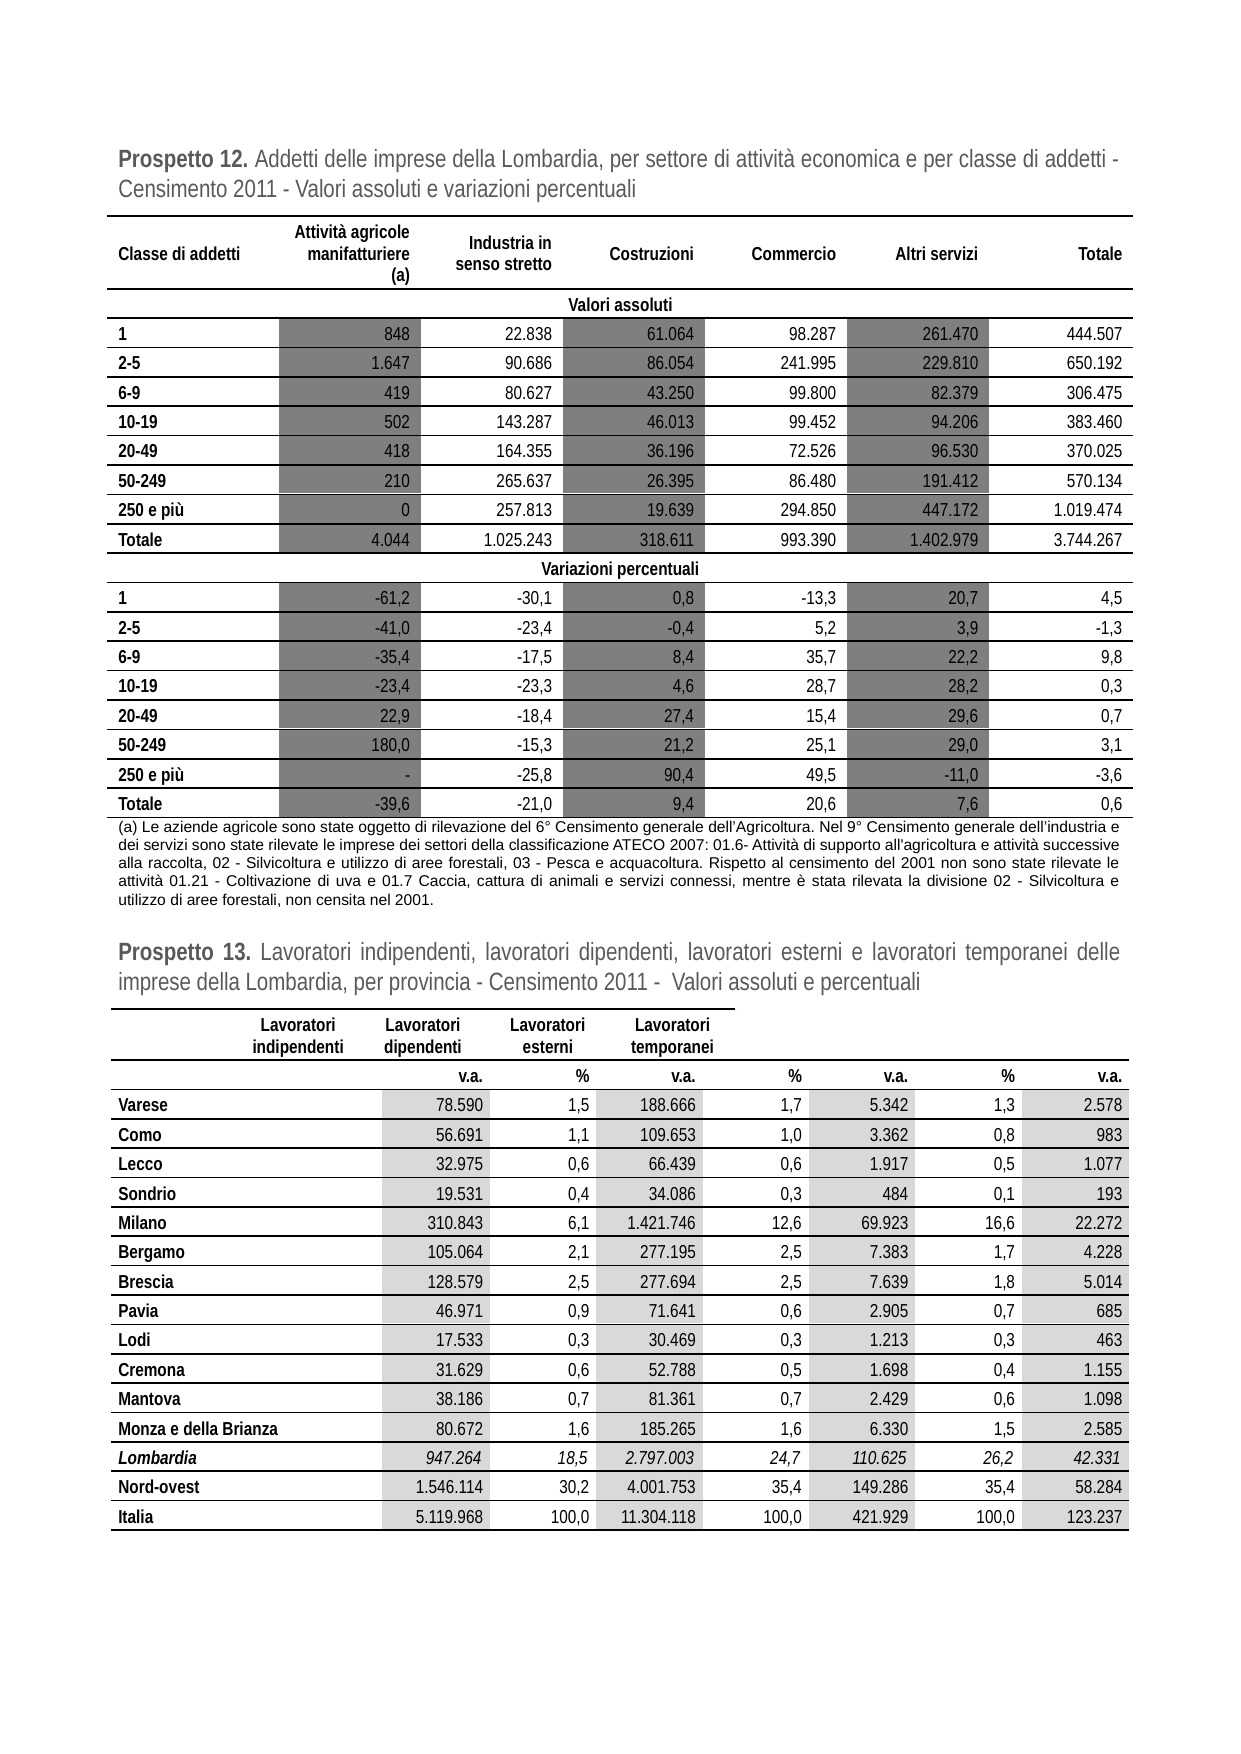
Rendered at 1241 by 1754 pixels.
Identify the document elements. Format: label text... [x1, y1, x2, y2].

table_cell 0,6 [915, 1384, 1022, 1412]
table_cell 35,4 [915, 1472, 1022, 1500]
table_cell 1,5 [490, 1090, 596, 1118]
table_cell % [490, 1061, 596, 1088]
table_cell Brescia [111, 1266, 382, 1294]
table_cell 7.383 [809, 1237, 915, 1265]
table_header Lavoratori indipendenti [236, 1010, 360, 1059]
table_cell -1,3 [989, 613, 1133, 640]
table_cell 18,5 [490, 1443, 596, 1470]
table_cell 94.206 [847, 407, 989, 435]
table_header Costruzioni [563, 217, 705, 288]
table_cell 484 [809, 1178, 915, 1206]
table_cell 20,6 [705, 789, 847, 817]
table_cell 42.331 [1022, 1443, 1129, 1470]
table_cell 1.647 [279, 348, 421, 376]
table_cell 19.531 [382, 1178, 490, 1206]
table_cell 444.507 [989, 319, 1133, 347]
table_cell 0,8 [915, 1120, 1022, 1147]
table_cell 99.452 [705, 407, 847, 435]
table_cell 24,7 [703, 1443, 809, 1470]
table_cell 2.578 [1022, 1090, 1129, 1118]
table_cell 35,7 [705, 642, 847, 670]
table_cell 1,5 [915, 1413, 1022, 1441]
table_cell 7.639 [809, 1266, 915, 1294]
table_cell 2-5 [107, 613, 279, 640]
table_cell 421.929 [809, 1501, 915, 1529]
table_cell 0,3 [703, 1325, 809, 1353]
table_cell -23,4 [421, 613, 563, 640]
table_cell 1.019.474 [989, 495, 1133, 523]
table_cell 0,5 [703, 1355, 809, 1382]
table_cell 100,0 [490, 1501, 596, 1529]
table_cell 1.402.979 [847, 525, 989, 552]
table_cell 28,7 [705, 671, 847, 699]
table_cell 0,8 [563, 583, 705, 611]
table_cell 463 [1022, 1325, 1129, 1353]
table_cell -25,8 [421, 760, 563, 787]
table_cell 0,1 [915, 1178, 1022, 1206]
table_cell 17.533 [382, 1325, 490, 1353]
table_cell Milano [111, 1208, 382, 1235]
table_cell 2,5 [703, 1237, 809, 1265]
table_cell % [915, 1061, 1022, 1088]
table_cell 250 e più [107, 495, 279, 523]
table_cell 0,6 [490, 1355, 596, 1382]
table_cell 2,5 [490, 1266, 596, 1294]
table_cell 0,3 [490, 1325, 596, 1353]
table_cell 383.460 [989, 407, 1133, 435]
table_cell 0,3 [989, 671, 1133, 699]
table_cell 22,2 [847, 642, 989, 670]
table_cell 0,9 [490, 1296, 596, 1323]
table_cell 1.698 [809, 1355, 915, 1382]
table_cell 1.077 [1022, 1149, 1129, 1177]
table_cell 2-5 [107, 348, 279, 376]
table_cell v.a. [809, 1061, 915, 1088]
table_header Lavoratori dipendenti [360, 1010, 485, 1059]
table_cell Totale [107, 525, 279, 552]
table_header Attività agricole manifatturiere (a) [279, 217, 421, 288]
table_cell 105.064 [382, 1237, 490, 1265]
table_cell 9,4 [563, 789, 705, 817]
table_cell 0,7 [915, 1296, 1022, 1323]
table_cell 30,2 [490, 1472, 596, 1500]
table_cell 78.590 [382, 1090, 490, 1118]
table_cell 82.379 [847, 378, 989, 405]
table_cell 0,6 [703, 1149, 809, 1177]
table_cell 185.265 [596, 1413, 703, 1441]
table_cell 66.439 [596, 1149, 703, 1177]
table_cell 3.744.267 [989, 525, 1133, 552]
table_cell 2,5 [703, 1266, 809, 1294]
table_cell 46.971 [382, 1296, 490, 1323]
table_cell 71.641 [596, 1296, 703, 1323]
table_cell 56.691 [382, 1120, 490, 1147]
table_cell Varese [111, 1090, 382, 1118]
table_cell 1,8 [915, 1266, 1022, 1294]
table_cell 6-9 [107, 378, 279, 405]
table_header [111, 1010, 236, 1059]
table_cell 370.025 [989, 436, 1133, 464]
table_cell 90,4 [563, 760, 705, 787]
table_cell 27,4 [563, 701, 705, 728]
table_cell 16,6 [915, 1208, 1022, 1235]
table_cell 22.838 [421, 319, 563, 347]
table_cell 143.287 [421, 407, 563, 435]
table_cell 61.064 [563, 319, 705, 347]
text Prospetto 13. Lavoratori indipendenti, lavoratori dipendenti, lavoratori esterni e lavoratori temporanei delle imprese della Lombardia, per provincia - Censimento 2011 - Valori assoluti e percentuali [118, 937, 1122, 996]
table_cell 1 [107, 319, 279, 347]
table_cell 49,5 [705, 760, 847, 787]
table_cell 34.086 [596, 1178, 703, 1206]
table_cell 6-9 [107, 642, 279, 670]
table_cell -13,3 [705, 583, 847, 611]
table_cell 685 [1022, 1296, 1129, 1323]
table_cell Lombardia [111, 1443, 382, 1470]
table_cell 50-249 [107, 730, 279, 758]
table_cell 4.228 [1022, 1237, 1129, 1265]
table_cell 947.264 [382, 1443, 490, 1470]
table_cell 5.119.968 [382, 1501, 490, 1529]
table_cell 3,9 [847, 613, 989, 640]
table_cell 1.546.114 [382, 1472, 490, 1500]
table_cell 26,2 [915, 1443, 1022, 1470]
table_cell 110.625 [809, 1443, 915, 1470]
table_cell Como [111, 1120, 382, 1147]
table_cell -0,4 [563, 613, 705, 640]
table_cell 1,6 [703, 1413, 809, 1441]
table_cell 9,8 [989, 642, 1133, 670]
table_cell 0,6 [490, 1149, 596, 1177]
table_cell 38.186 [382, 1384, 490, 1412]
table_cell 257.813 [421, 495, 563, 523]
table_cell 0,7 [989, 701, 1133, 728]
table_cell 0,4 [915, 1355, 1022, 1382]
table_cell 29,0 [847, 730, 989, 758]
table_cell 2.585 [1022, 1413, 1129, 1441]
table_cell Monza e della Brianza [111, 1413, 382, 1441]
table_cell 86.054 [563, 348, 705, 376]
table_cell 12,6 [703, 1208, 809, 1235]
table_cell 2,1 [490, 1237, 596, 1265]
table_header Industria in senso stretto [421, 217, 563, 288]
table_cell -23,4 [279, 671, 421, 699]
table_cell 50-249 [107, 466, 279, 493]
table_cell 1.025.243 [421, 525, 563, 552]
table_cell 261.470 [847, 319, 989, 347]
table_cell 20-49 [107, 701, 279, 728]
table_cell 180,0 [279, 730, 421, 758]
text (a) Le aziende agricole sono state oggetto di rilevazione del 6° Censimento generale dell’Agricoltura. Nel 9° Censimento generale dell’industria e dei servizi sono state rilevate le imprese dei settori della classificazione ATECO 2007: 01.6- Attività di supporto all'agricoltura e attività successive alla raccolta, 02 - Silvicoltura e utilizzo di aree forestali, 03 - Pesca e acquacoltura. Rispetto al censimento del 2001 non sono state rilevate le attività 01.21 - Coltivazione di uva e 01.7 Caccia, cattura di animali e servizi connessi, mentre è stata rilevata la divisione 02 - Silvicoltura e utilizzo di aree forestali, non censita nel 2001. [118, 818, 1122, 908]
table_cell 10-19 [107, 407, 279, 435]
table_cell 109.653 [596, 1120, 703, 1147]
table_cell 90.686 [421, 348, 563, 376]
table_cell Sondrio [111, 1178, 382, 1206]
table_cell Totale [107, 789, 279, 817]
table_header Lavoratori esterni [485, 1010, 610, 1059]
table_cell -30,1 [421, 583, 563, 611]
table_cell v.a. [1022, 1061, 1129, 1088]
table_cell 1.421.746 [596, 1208, 703, 1235]
table_cell 5.014 [1022, 1266, 1129, 1294]
table_cell 983 [1022, 1120, 1129, 1147]
table_cell 8,4 [563, 642, 705, 670]
table_cell 98.287 [705, 319, 847, 347]
table_cell 20,7 [847, 583, 989, 611]
table_cell 96.530 [847, 436, 989, 464]
table_cell 5,2 [705, 613, 847, 640]
table_header Lavoratori temporanei [610, 1010, 734, 1059]
table_cell 993.390 [705, 525, 847, 552]
table_cell 1,1 [490, 1120, 596, 1147]
table_cell 3.362 [809, 1120, 915, 1147]
table_cell -18,4 [421, 701, 563, 728]
table_cell 0,7 [490, 1384, 596, 1412]
table_cell Lodi [111, 1325, 382, 1353]
table_cell 0,4 [490, 1178, 596, 1206]
table_cell 1,6 [490, 1413, 596, 1441]
table_cell 164.355 [421, 436, 563, 464]
table_cell 188.666 [596, 1090, 703, 1118]
table_header Totale [989, 217, 1133, 288]
table_cell 6,1 [490, 1208, 596, 1235]
table_cell 15,4 [705, 701, 847, 728]
table_cell 0 [279, 495, 421, 523]
table_cell 36.196 [563, 436, 705, 464]
table_cell 100,0 [703, 1501, 809, 1529]
table_cell 0,6 [989, 789, 1133, 817]
table_cell 128.579 [382, 1266, 490, 1294]
table_cell 0,3 [915, 1325, 1022, 1353]
table_cell -15,3 [421, 730, 563, 758]
table_cell 100,0 [915, 1501, 1022, 1529]
table_header Commercio [705, 217, 847, 288]
table_cell Variazioni percentuali [107, 554, 1133, 582]
table_cell -23,3 [421, 671, 563, 699]
table_cell 43.250 [563, 378, 705, 405]
table_cell 229.810 [847, 348, 989, 376]
table_cell -11,0 [847, 760, 989, 787]
table_cell 1,3 [915, 1090, 1022, 1118]
table_cell 31.629 [382, 1355, 490, 1382]
table_cell 4,5 [989, 583, 1133, 611]
table_cell v.a. [382, 1061, 490, 1088]
table_cell 123.237 [1022, 1501, 1129, 1529]
table_cell 2.429 [809, 1384, 915, 1412]
table_cell - [279, 760, 421, 787]
table_cell 294.850 [705, 495, 847, 523]
table_cell 52.788 [596, 1355, 703, 1382]
table_cell 1.213 [809, 1325, 915, 1353]
table_cell 81.361 [596, 1384, 703, 1412]
table_cell -21,0 [421, 789, 563, 817]
table_cell 26.395 [563, 466, 705, 493]
table_cell 2.797.003 [596, 1443, 703, 1470]
table_cell Pavia [111, 1296, 382, 1323]
table_cell 22,9 [279, 701, 421, 728]
table_cell 241.995 [705, 348, 847, 376]
table_cell 35,4 [703, 1472, 809, 1500]
table_cell v.a. [596, 1061, 703, 1088]
table_cell Italia [111, 1501, 382, 1529]
table_cell 46.013 [563, 407, 705, 435]
table_header Classe di addetti [107, 217, 279, 288]
table_cell 3,1 [989, 730, 1133, 758]
table_cell -61,2 [279, 583, 421, 611]
table_cell 72.526 [705, 436, 847, 464]
table_header Altri servizi [847, 217, 989, 288]
table_cell 419 [279, 378, 421, 405]
table_cell 11.304.118 [596, 1501, 703, 1529]
table_cell 418 [279, 436, 421, 464]
table_cell 570.134 [989, 466, 1133, 493]
table_cell 0,6 [703, 1296, 809, 1323]
table_cell 191.412 [847, 466, 989, 493]
table_cell 4.044 [279, 525, 421, 552]
table_cell [111, 1061, 382, 1088]
table_cell 29,6 [847, 701, 989, 728]
table_cell 1.155 [1022, 1355, 1129, 1382]
table_cell 20-49 [107, 436, 279, 464]
table_cell Cremona [111, 1355, 382, 1382]
table_cell 306.475 [989, 378, 1133, 405]
table_cell 2.905 [809, 1296, 915, 1323]
table_cell 210 [279, 466, 421, 493]
table_cell 22.272 [1022, 1208, 1129, 1235]
table_cell 5.342 [809, 1090, 915, 1118]
table_cell 80.627 [421, 378, 563, 405]
table_cell 6.330 [809, 1413, 915, 1441]
table_cell 28,2 [847, 671, 989, 699]
table_cell 10-19 [107, 671, 279, 699]
table_cell 1,7 [703, 1090, 809, 1118]
table_cell 0,5 [915, 1149, 1022, 1177]
table_cell -17,5 [421, 642, 563, 670]
table_cell 318.611 [563, 525, 705, 552]
table_cell 277.195 [596, 1237, 703, 1265]
table_cell 80.672 [382, 1413, 490, 1441]
table_cell 58.284 [1022, 1472, 1129, 1500]
table_cell 1,0 [703, 1120, 809, 1147]
table_cell 21,2 [563, 730, 705, 758]
table_cell Nord-ovest [111, 1472, 382, 1500]
table_cell 0,7 [703, 1384, 809, 1412]
table_cell 86.480 [705, 466, 847, 493]
table_cell 650.192 [989, 348, 1133, 376]
table_cell -41,0 [279, 613, 421, 640]
text Prospetto 12. Addetti delle imprese della Lombardia, per settore di attività economica e per classe di addetti - Censimento 2011 - Valori assoluti e variazioni percentuali [118, 144, 1122, 203]
table_cell 69.923 [809, 1208, 915, 1235]
table_cell 310.843 [382, 1208, 490, 1235]
table_cell 99.800 [705, 378, 847, 405]
table_cell 447.172 [847, 495, 989, 523]
table_cell 7,6 [847, 789, 989, 817]
table_cell Mantova [111, 1384, 382, 1412]
table_cell 19.639 [563, 495, 705, 523]
table_cell -35,4 [279, 642, 421, 670]
table_cell -3,6 [989, 760, 1133, 787]
table_cell 0,3 [703, 1178, 809, 1206]
table_cell 250 e più [107, 760, 279, 787]
table_cell 32.975 [382, 1149, 490, 1177]
table_cell 25,1 [705, 730, 847, 758]
table_cell 30.469 [596, 1325, 703, 1353]
table_cell -39,6 [279, 789, 421, 817]
table_cell 265.637 [421, 466, 563, 493]
table_cell 4,6 [563, 671, 705, 699]
table_cell % [703, 1061, 809, 1088]
table_cell Valori assoluti [107, 290, 1133, 317]
table_cell Lecco [111, 1149, 382, 1177]
table_cell 1,7 [915, 1237, 1022, 1265]
table_cell 277.694 [596, 1266, 703, 1294]
table_cell 4.001.753 [596, 1472, 703, 1500]
table_cell 502 [279, 407, 421, 435]
table_cell 1.098 [1022, 1384, 1129, 1412]
table_cell 149.286 [809, 1472, 915, 1500]
table_cell 1.917 [809, 1149, 915, 1177]
table_cell Bergamo [111, 1237, 382, 1265]
table_cell 193 [1022, 1178, 1129, 1206]
table_cell 1 [107, 583, 279, 611]
table_cell 848 [279, 319, 421, 347]
